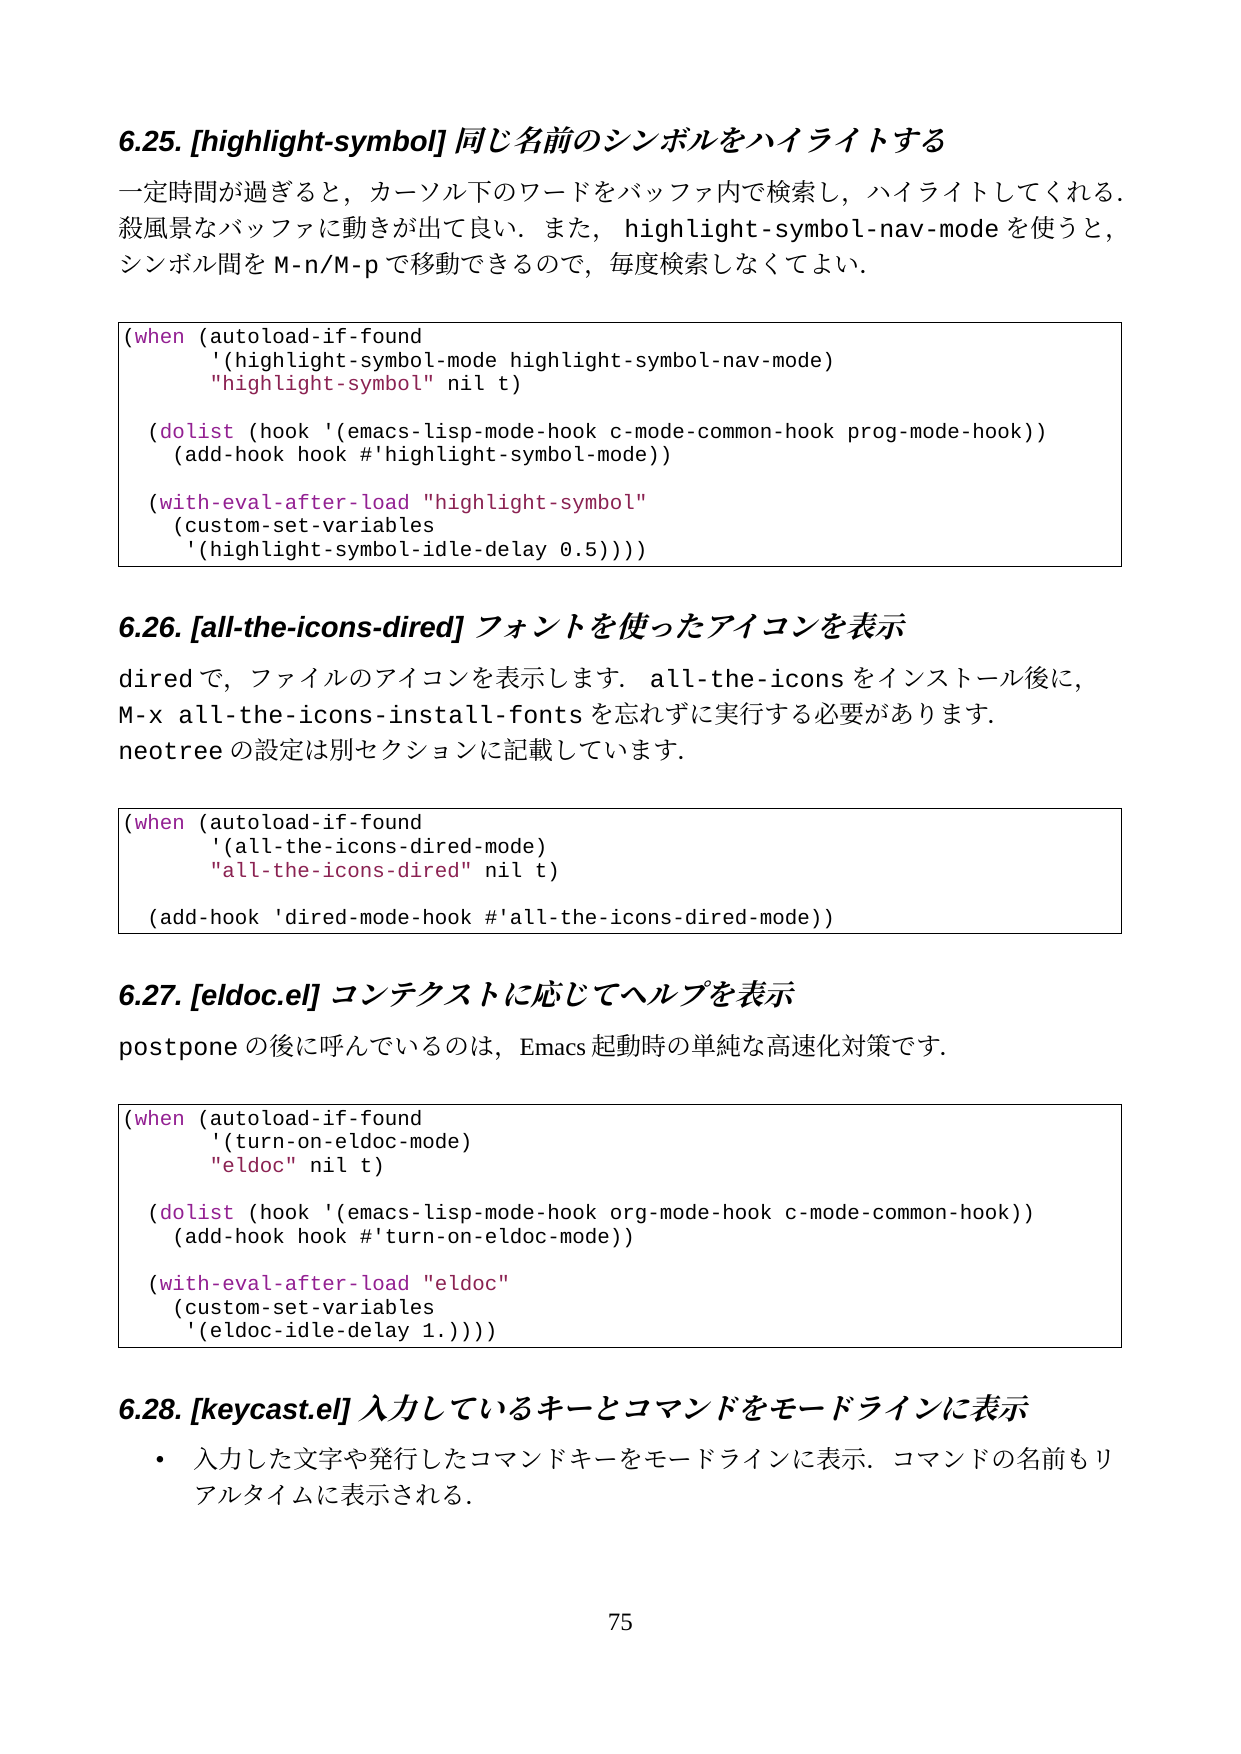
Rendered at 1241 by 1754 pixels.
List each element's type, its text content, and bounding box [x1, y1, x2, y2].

text '(highlight-symbol-mode highlight-symbol-nav-mode) [119, 346, 1121, 369]
subtitle [eldoc.el] コンテクストに応じてヘルプを表示 [118, 972, 1122, 1014]
subtitle [keycast.el] 入力しているキーとコマンドをモードラインに表示 [118, 1386, 1122, 1427]
text (add-hook hook #'highlight-symbol-mode)) [119, 440, 1121, 464]
text (when (autoload-if-found [119, 323, 1121, 346]
text (dolist (hook '(emacs-lisp-mode-hook c-mode-common-hook prog-mode-hook)) [119, 417, 1121, 440]
text '(turn-on-eldoc-mode) [119, 1127, 1121, 1151]
text '(highlight-symbol-idle-delay 0.5)))) [119, 535, 1121, 566]
text "highlight-symbol" nil t) [119, 369, 1121, 393]
text "eldoc" nil t) [119, 1151, 1121, 1175]
text (custom-set-variables [119, 1293, 1121, 1317]
text (with-eval-after-load "eldoc" [119, 1269, 1121, 1293]
text (add-hook 'dired-mode-hook #'all-the-icons-dired-mode)) [119, 903, 1121, 933]
text '(all-the-icons-dired-mode) [119, 832, 1121, 856]
text 一定時間が過ぎると，カーソル下のワードをバッファ内で検索し，ハイライトしてくれる．殺風景なバッファに動きが出て良い．また， highlight-symbol-nav-mode を使うと，シンボル間を M-n/M-p で移動できるので，毎度検索しなくてよい． [118, 172, 1122, 310]
text dired で，ファイルのアイコンを表示します． all-the-icons をインストール後に， M-x all-the-icons-install-fonts を忘れずに実行する必要があります． neotree の設定は別セクションに記載しています． [118, 658, 1122, 796]
text (add-hook hook #'turn-on-eldoc-mode)) [119, 1222, 1121, 1246]
text (when (autoload-if-found [119, 1105, 1121, 1127]
text (dolist (hook '(emacs-lisp-mode-hook org-mode-hook c-mode-common-hook)) [119, 1198, 1121, 1222]
list 入力した文字や発行したコマンドキーをモードラインに表示．コマンドの名前もリアルタイムに表示される． [156, 1440, 1122, 1541]
text '(eldoc-idle-delay 1.)))) [119, 1317, 1121, 1347]
subtitle [all-the-icons-dired] フォントを使ったアイコンを表示 [118, 604, 1122, 646]
text postpone の後に呼んでいるのは，Emacs起動時の単純な高速化対策です． [118, 1026, 1122, 1091]
subtitle [highlight-symbol] 同じ名前のシンボルをハイライトする [118, 118, 1122, 160]
text (with-eval-after-load "highlight-symbol" [119, 488, 1121, 511]
text (custom-set-variables [119, 511, 1121, 535]
text "all-the-icons-dired" nil t) [119, 856, 1121, 879]
text (when (autoload-if-found [119, 809, 1121, 832]
